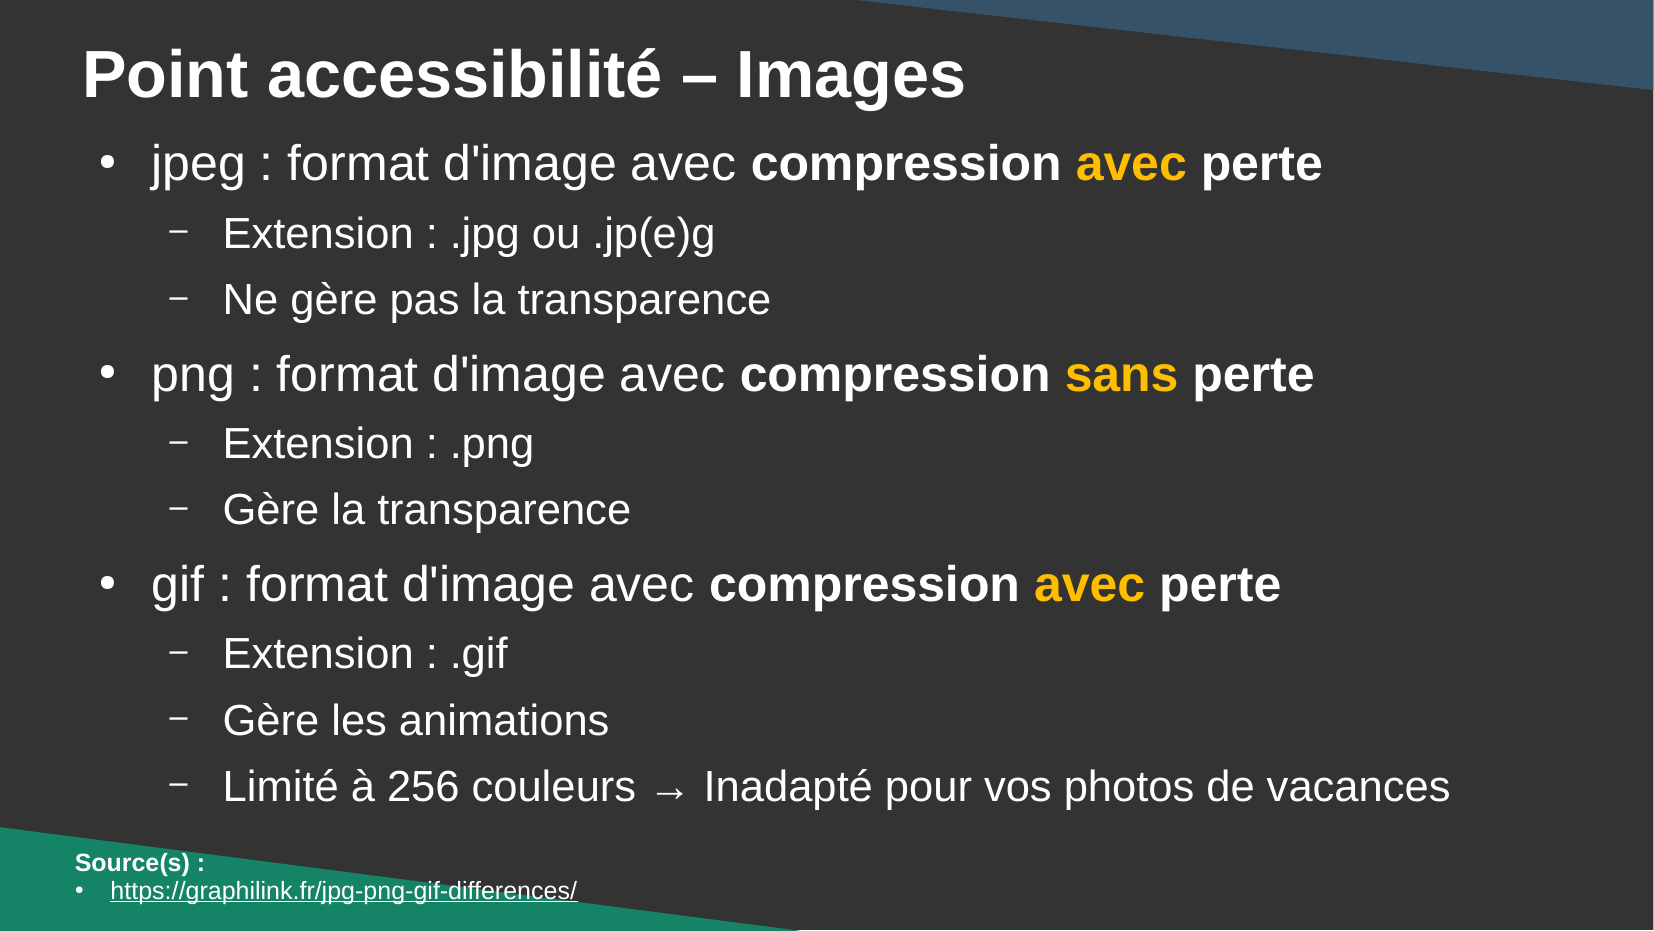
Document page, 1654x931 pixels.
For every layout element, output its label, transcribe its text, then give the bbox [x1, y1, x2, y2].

text_box [0, 827, 802, 931]
list jpeg : format d'image avec compression avec perte Extension : .jpg ou .jp(e)g Ne gère pas la transparence png : format d'image avec compression sans perte Extension : .png Gère la transparence gif : format d'image avec compression avec perte Extension : .gif Gère les animations Limité à 256 couleurs → Inadapté pour vos photos de vacances [80, 135, 1605, 842]
title Point accessibilité – Images [82, 37, 1571, 122]
text_box Source(s) : https://graphilink.fr/jpg-png-gif-differences/ [60, 841, 1546, 922]
text_box [855, 0, 1654, 91]
